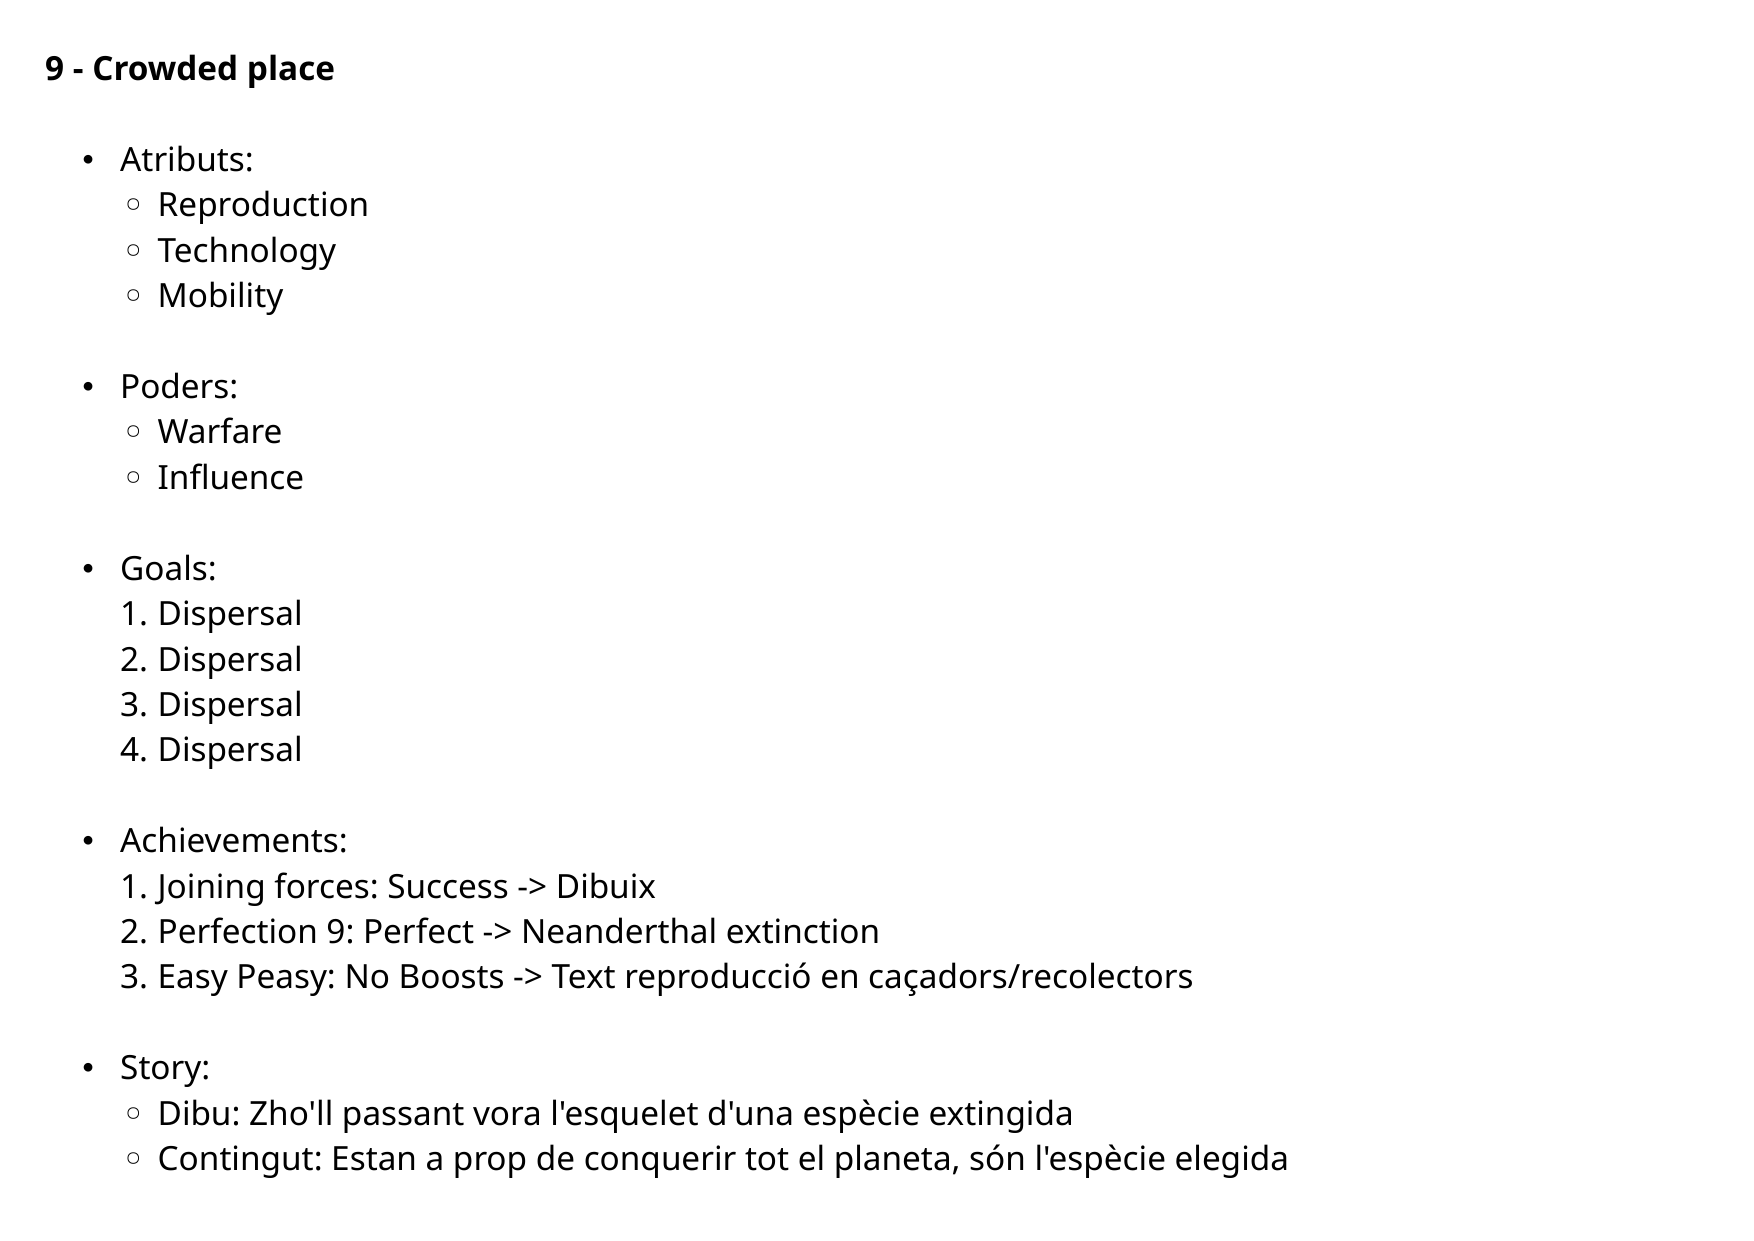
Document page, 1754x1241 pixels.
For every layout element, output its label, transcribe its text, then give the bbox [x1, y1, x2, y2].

text 9 - Crowded place [45, 45, 1709, 90]
list Easy Peasy: No Boosts -> Text reproducció en caçadors/recolectors [120, 953, 1709, 999]
list Story: [82, 1044, 1709, 1089]
list Mobility [120, 272, 1709, 317]
list Achievements: [82, 817, 1709, 862]
list Dibu: Zho'll passant vora l'esquelet d'una espècie extingida [120, 1089, 1709, 1135]
list Warfare [120, 408, 1709, 454]
list Perfection 9: Perfect -> Neanderthal extinction [120, 908, 1709, 953]
list Atributs: [82, 136, 1709, 181]
list Technology [120, 227, 1709, 272]
list Dispersal [120, 681, 1709, 726]
list Dispersal [120, 590, 1709, 635]
list Reproduction [120, 181, 1709, 227]
list Dispersal [120, 726, 1709, 772]
list Goals: [82, 544, 1709, 590]
list Joining forces: Success -> Dibuix [120, 862, 1709, 908]
list Influence [120, 454, 1709, 499]
list Contingut: Estan a prop de conquerir tot el planeta, són l'espècie elegida [120, 1135, 1709, 1180]
list Dispersal [120, 635, 1709, 681]
list Poders: [82, 363, 1709, 408]
